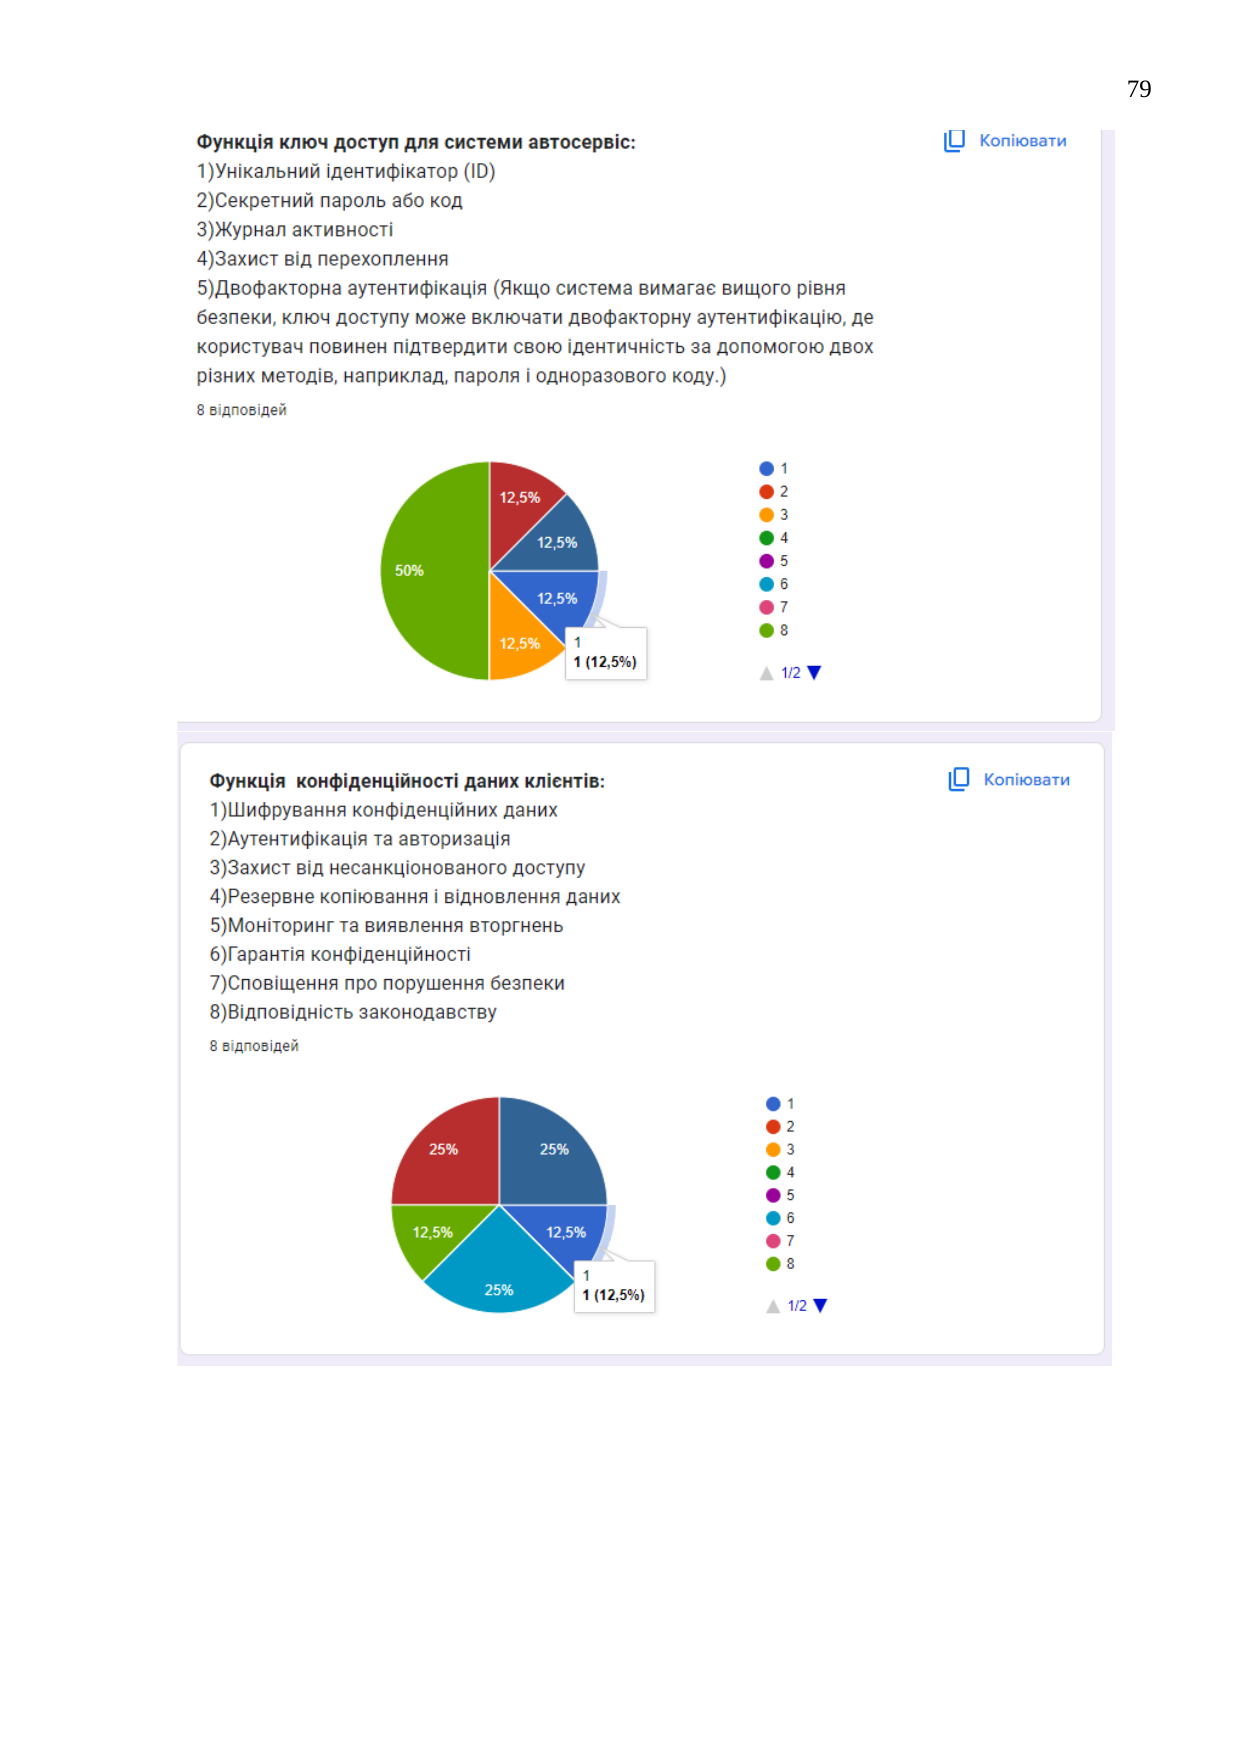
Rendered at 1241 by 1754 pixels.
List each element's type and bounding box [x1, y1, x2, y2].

picture [271, 130, 1026, 731]
picture [255, 732, 1016, 1366]
